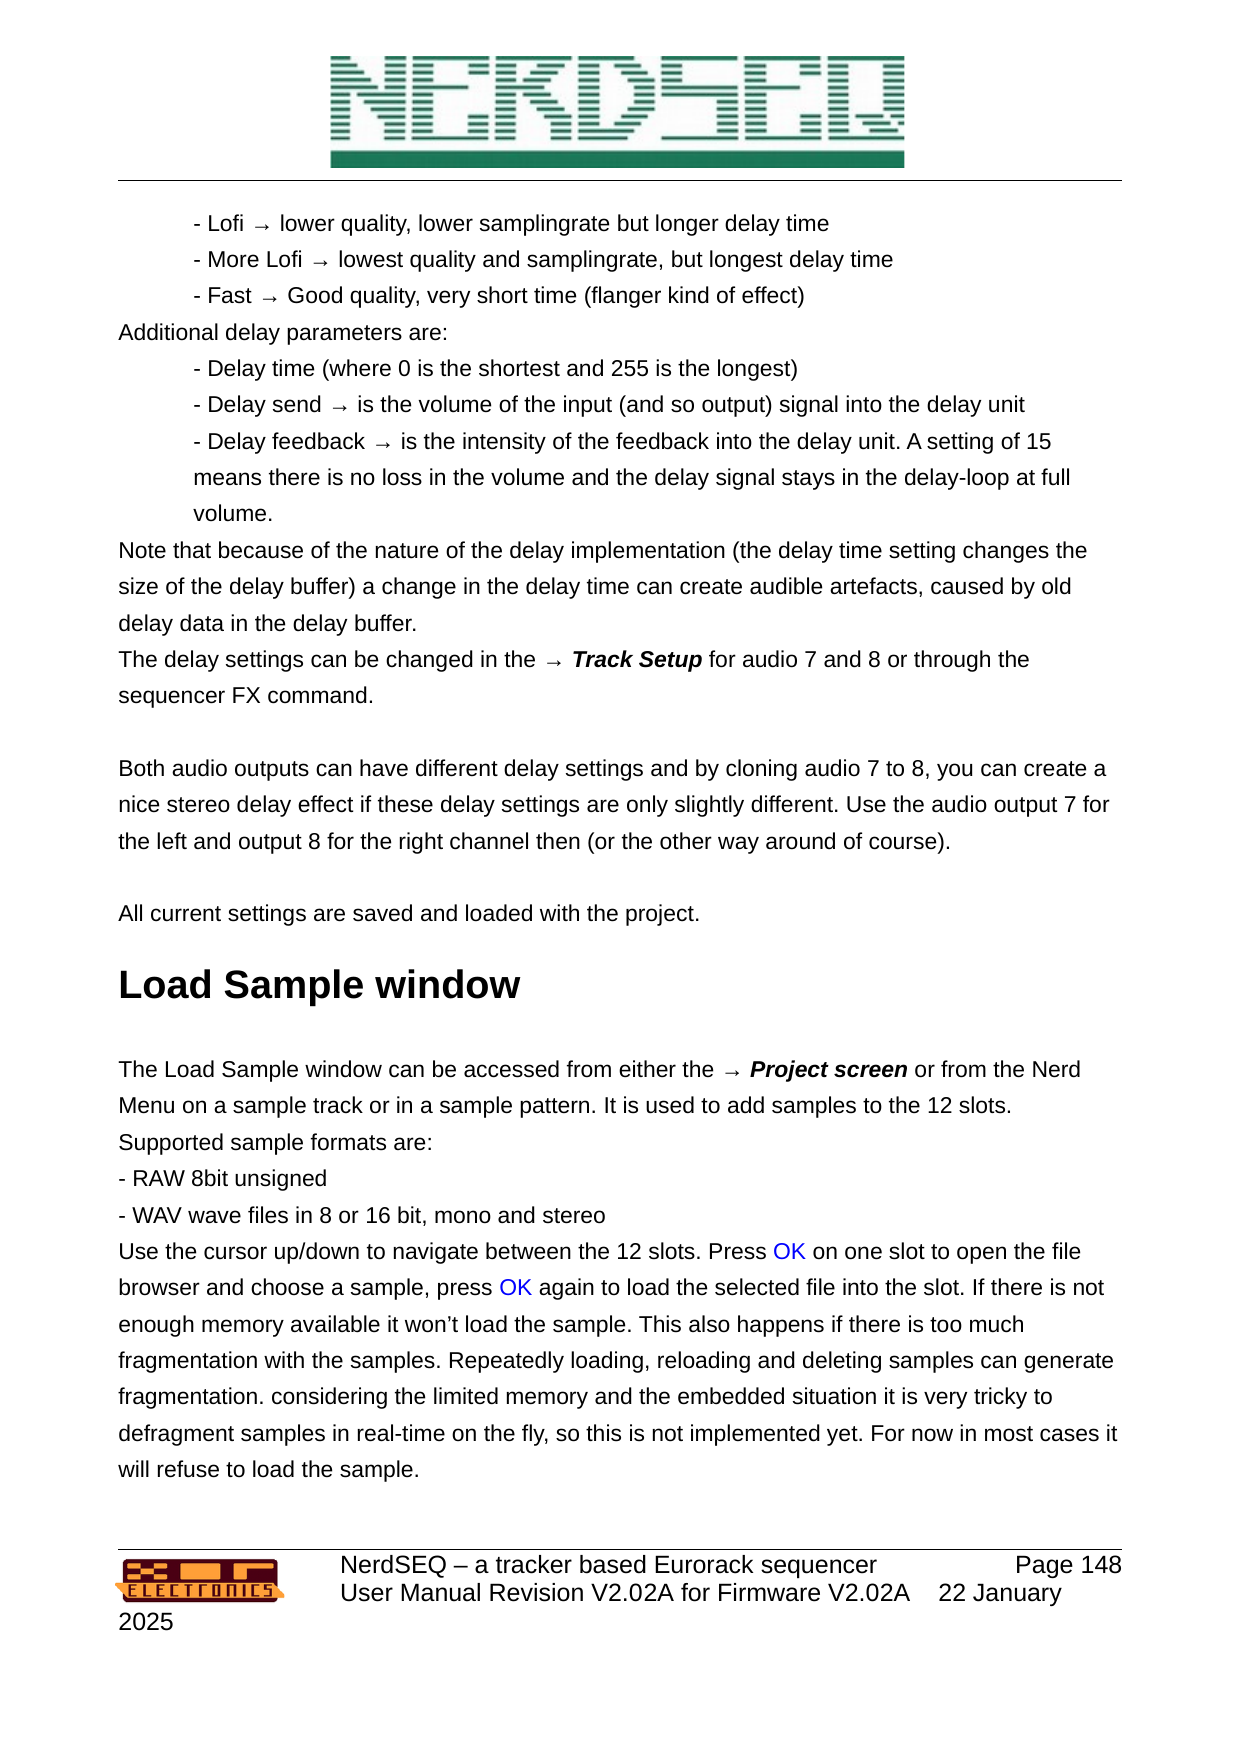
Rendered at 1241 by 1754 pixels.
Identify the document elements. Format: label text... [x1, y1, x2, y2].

text Note that because of the nature of the delay implementation (the delay time setting changes the size of the delay buffer) a change in the delay time can create audible artefacts, caused by old delay data in the delay buffer. [118, 537, 1122, 636]
text - Lofi → lower quality, lower samplingrate but longer delay time [193, 209, 1122, 236]
text - WAV wave files in 8 or 16 bit, mono and stereo [118, 1202, 1122, 1228]
text - RAW 8bit unsigned [118, 1165, 1122, 1192]
text - Delay feedback → is the intensity of the feedback into the delay unit. A setting of 15 means there is no loss in the volume and the delay signal stays in the delay-loop at full volume. [193, 428, 1122, 527]
text Both audio outputs can have different delay settings and by cloning audio 7 to 8, you can create a nice stereo delay effect if these delay settings are only slightly different. Use the audio output 7 for the left and output 8 for the right channel then (or the other way around of course). [118, 755, 1122, 854]
text Use the cursor up/down to navigate between the 12 slots. Press OK on one slot to open the file browser and choose a sample, press OK again to load the selected file into the slot. If there is not enough memory available it won’t load the sample. This also happens if there is too much fragmentation with the samples. Repeatedly loading, reloading and deleting samples can generate fragmentation. considering the limited memory and the embedded situation it is very tricky to defragment samples in real-time on the fly, so this is not implemented yet. For now in most cases it will refuse to load the sample. [118, 1238, 1122, 1482]
text - Fast → Good quality, very short time (flanger kind of effect) [193, 282, 1122, 309]
text Additional delay parameters are: [118, 319, 1122, 345]
text The Load Sample window can be accessed from either the → Project screen or from the Nerd Menu on a sample track or in a sample pattern. It is used to add samples to the 12 slots. [118, 1056, 1122, 1119]
text All current settings are saved and loaded with the project. [118, 900, 1122, 927]
text - Delay time (where 0 is the shortest and 255 is the longest) [193, 355, 1122, 381]
picture [115, 1555, 285, 1605]
subtitle Load Sample window [118, 962, 1122, 1007]
picture [330, 56, 905, 168]
text - More Lofi → lowest quality and samplingrate, but longest delay time [193, 246, 1122, 272]
text The delay settings can be changed in the → Track Setup for audio 7 and 8 or through the sequencer FX command. [118, 646, 1122, 708]
text - Delay send → is the volume of the input (and so output) signal into the delay unit [193, 391, 1122, 418]
text Supported sample formats are: [118, 1129, 1122, 1155]
